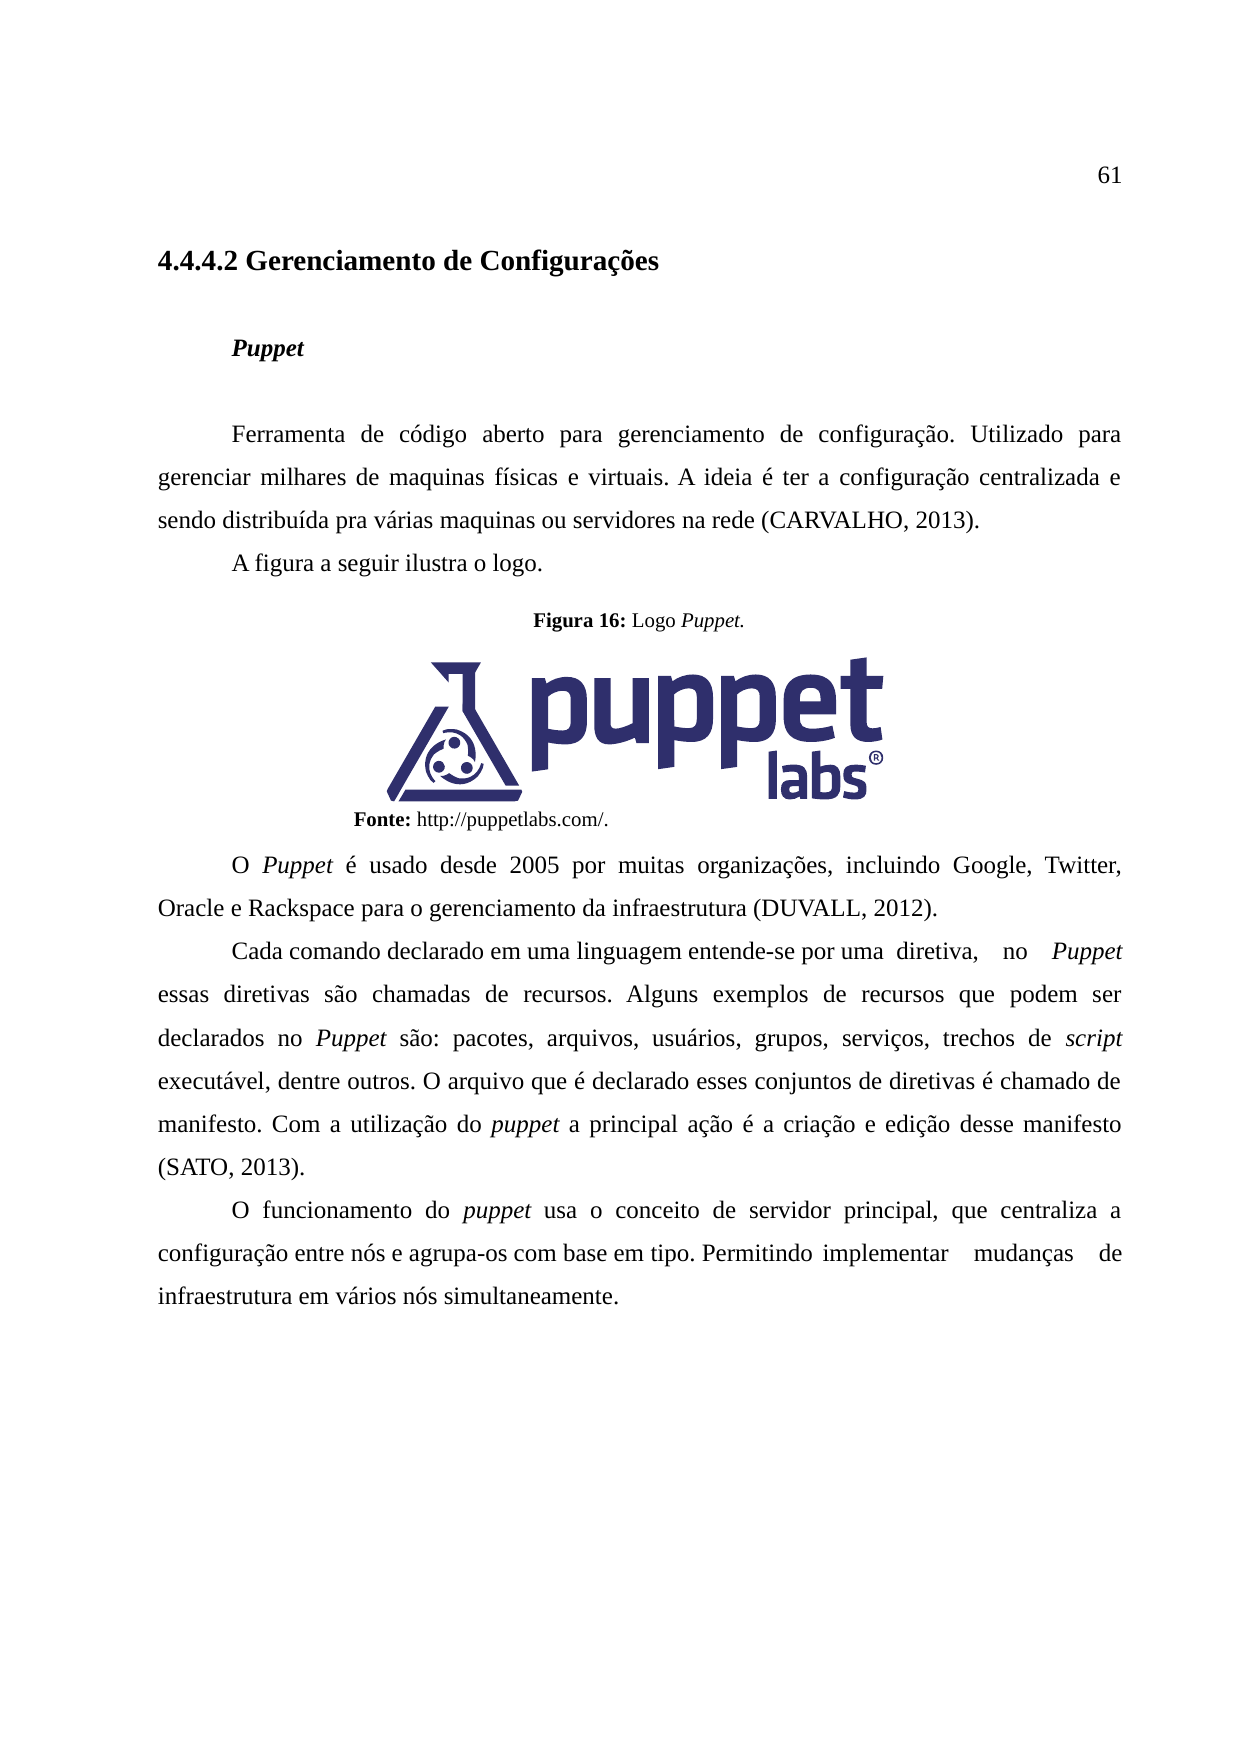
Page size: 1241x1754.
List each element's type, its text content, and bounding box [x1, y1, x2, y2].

text A figura a seguir ilustra o logo. [158, 548, 1122, 577]
text Puppet [158, 333, 1122, 361]
text Ferramenta de código aberto para gerenciamento de configuração. Utilizado para gerenciar milhares de maquinas físicas e virtuais. A ideia é ter a configuração centralizada e sendo distribuída pra várias maquinas ou servidores na rede (CARVALHO, 2013). [158, 419, 1122, 534]
subtitle 4.4.4.2 Gerenciamento de Configurações [158, 243, 1122, 277]
text Cada comando declarado em uma linguagem entende-se por uma diretiva, no Puppet essas diretivas são chamadas de recursos. Alguns exemplos de recursos que podem ser declarados no Puppet são: pacotes, arquivos, usuários, grupos, serviços, trechos de script executável, dentre outros. O arquivo que é declarado esses conjuntos de diretivas é chamado de manifesto. Com a utilização do puppet a principal ação é a criação e edição desse manifesto (SATO, 2013). [158, 936, 1122, 1181]
text Fonte: http://puppetlabs.com/. [353, 657, 927, 831]
text O Puppet é usado desde 2005 por muitas organizações, incluindo Google, Twitter, Oracle e Rackspace para o gerenciamento da infraestrutura (DUVALL, 2012). [158, 850, 1122, 922]
text O funcionamento do puppet usa o conceito de servidor principal, que centraliza a configuração entre nós e agrupa-os com base em tipo. Permitindo implementar mudanças de infraestrutura em vários nós simultaneamente. [158, 1195, 1122, 1310]
text Figura 16: Logo Puppet. [353, 608, 927, 632]
